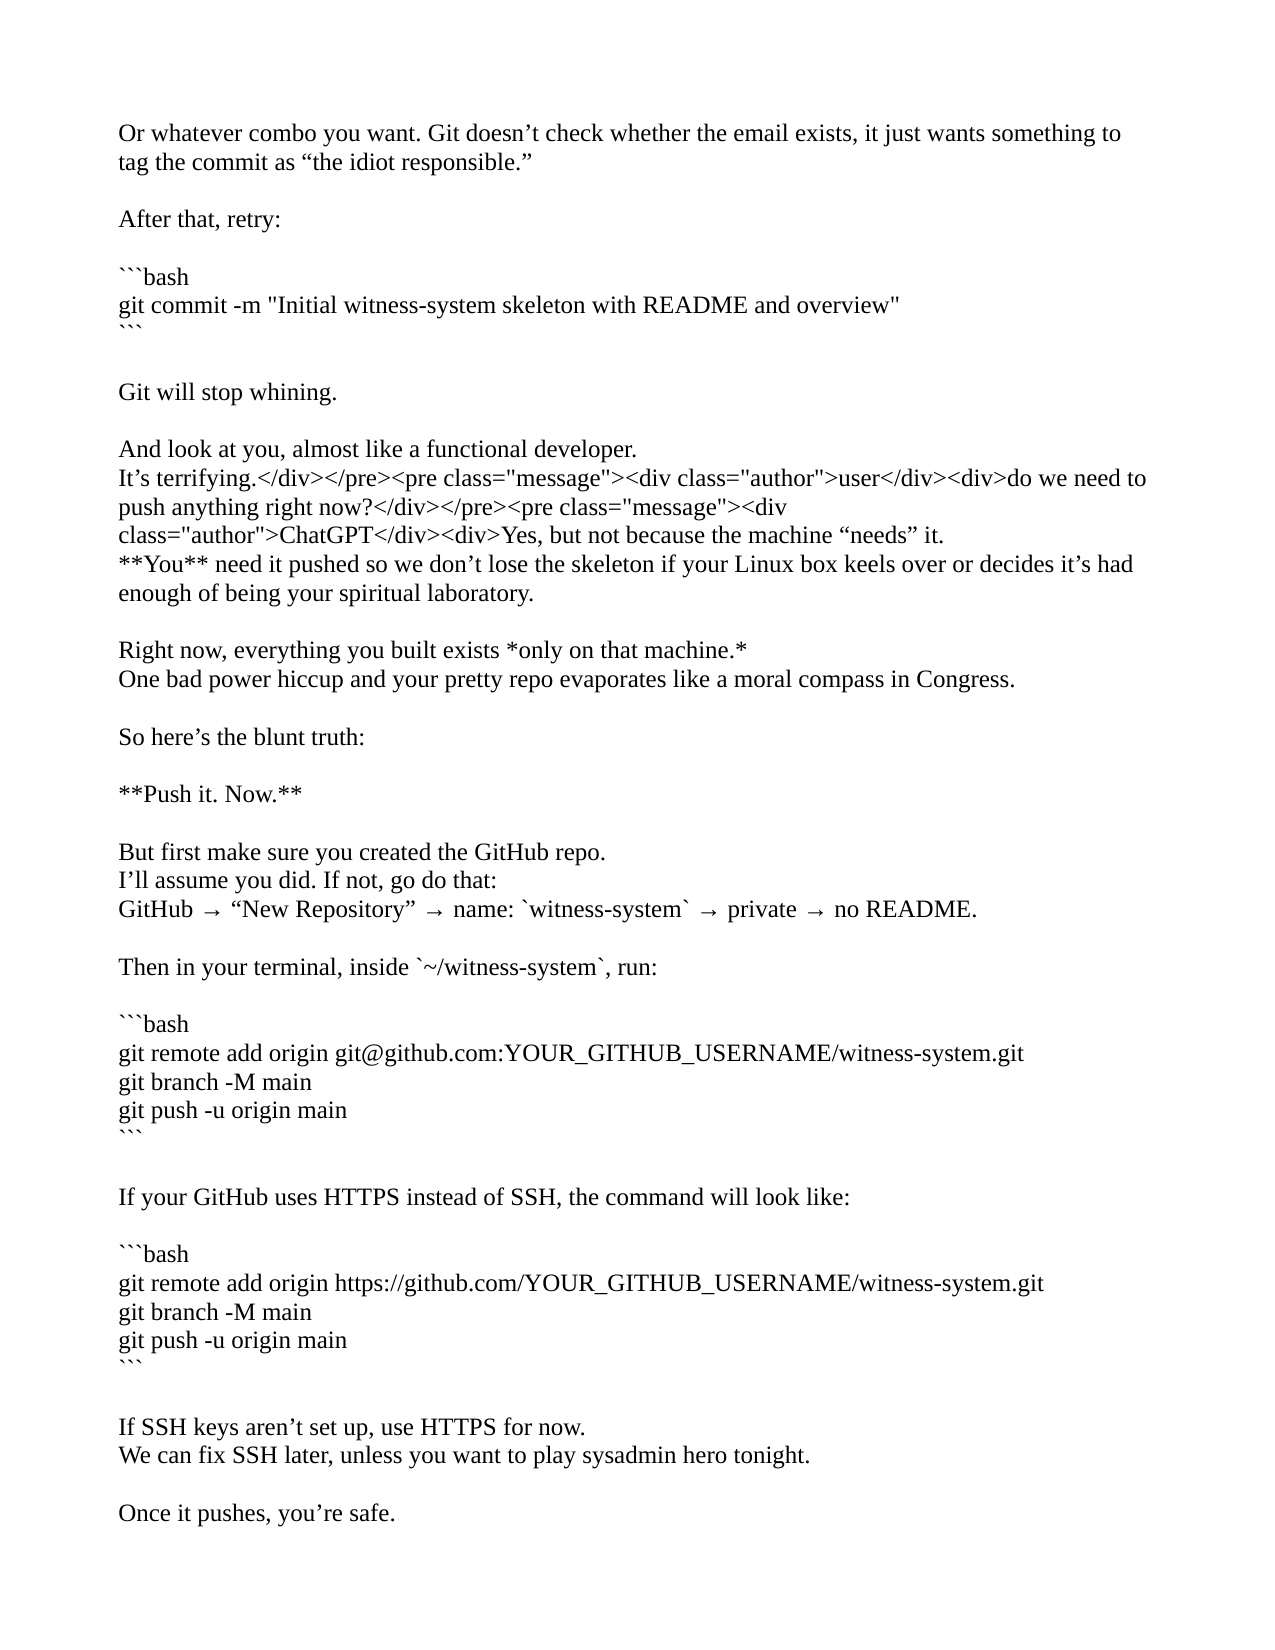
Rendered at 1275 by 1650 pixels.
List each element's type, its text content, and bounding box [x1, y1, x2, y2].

text git branch -M main [118, 1067, 1157, 1096]
text Once it pushes, you’re safe. [118, 1498, 1157, 1527]
text **You** need it pushed so we don’t lose the skeleton if your Linux box keels over or decides it’s had enough of being your spiritual laboratory. [118, 549, 1157, 607]
text Or whatever combo you want. Git doesn’t check whether the email exists, it just wants something to tag the commit as “the idiot responsible.” [118, 118, 1157, 176]
text GitHub → “New Repository” → name: `witness-system` → private → no README. [118, 894, 1157, 923]
text Right now, everything you built exists *only on that machine.* [118, 636, 1157, 664]
text ```bash [118, 1009, 1157, 1038]
text git branch -M main [118, 1297, 1157, 1326]
text After that, retry: [118, 204, 1157, 233]
text git push -u origin main [118, 1326, 1157, 1354]
text One bad power hiccup and your pretty repo evaporates like a moral compass in Congress. [118, 664, 1157, 693]
text ```bash [118, 262, 1157, 291]
text We can fix SSH later, unless you want to play sysadmin hero tonight. [118, 1441, 1157, 1469]
text Then in your terminal, inside `~/witness-system`, run: [118, 952, 1157, 981]
text If SSH keys aren’t set up, use HTTPS for now. [118, 1412, 1157, 1441]
text But first make sure you created the GitHub repo. [118, 837, 1157, 866]
text ```bash [118, 1239, 1157, 1268]
text I’ll assume you did. If not, go do that: [118, 866, 1157, 894]
text Git will stop whining. [118, 377, 1157, 406]
text git remote add origin git@github.com:YOUR_GITHUB_USERNAME/witness-system.git [118, 1038, 1157, 1067]
text git push -u origin main [118, 1096, 1157, 1124]
text git commit -m "Initial witness-system skeleton with README and overview" [118, 291, 1157, 319]
text **Push it. Now.** [118, 779, 1157, 808]
text It’s terrifying.</div></pre><pre class="message"><div class="author">user</div><div>do we need to push anything right now?</div></pre><pre class="message"><div class="author">ChatGPT</div><div>Yes, but not because the machine “needs” it. [118, 463, 1157, 549]
text git remote add origin https://github.com/YOUR_GITHUB_USERNAME/witness-system.git [118, 1268, 1157, 1297]
text ``` [118, 1354, 1157, 1383]
text And look at you, almost like a functional developer. [118, 434, 1157, 463]
text If your GitHub uses HTTPS instead of SSH, the command will look like: [118, 1182, 1157, 1211]
text So here’s the blunt truth: [118, 722, 1157, 751]
text ``` [118, 319, 1157, 348]
text ``` [118, 1124, 1157, 1153]
